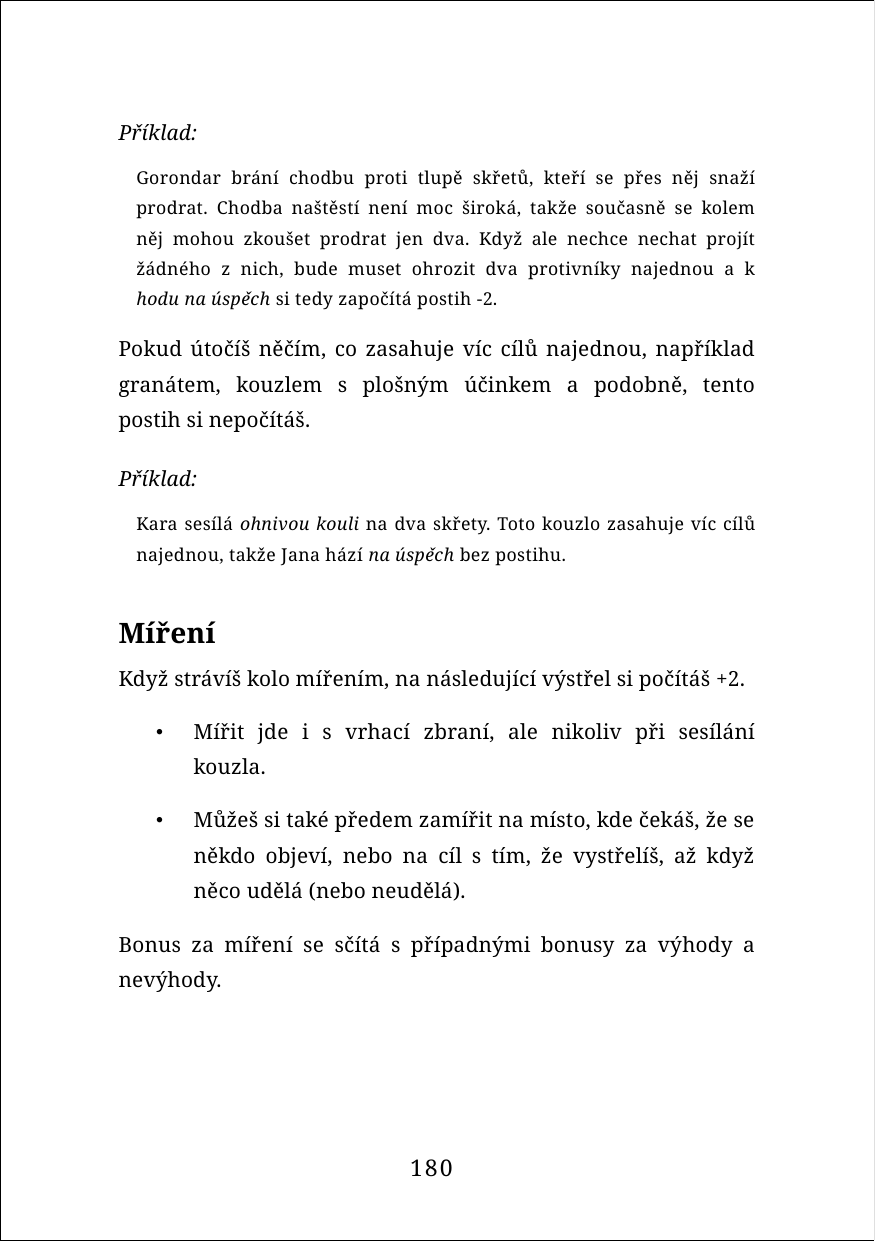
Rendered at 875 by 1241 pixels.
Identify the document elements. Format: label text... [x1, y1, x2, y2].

text Bonus za míření se sčítá s případnými bonusy za výhody a nevýhody. [118, 930, 756, 994]
text Pokud útočíš něčím, co zasahuje víc cílů najednou, například granátem, kouzlem s plošným účinkem a podobně, tento postih si nepočítáš. [118, 334, 756, 434]
subtitle Míření [118, 613, 756, 652]
list Můžeš si také předem zamířit na místo, kde čekáš, že se někdo objeví, nebo na cíl s tím, že vystřelíš, až když něco udělá (nebo neudělá). [156, 806, 756, 905]
text Příklad: [118, 464, 756, 493]
text Když strávíš kolo mířením, na následující výstřel si počítáš +2. [118, 664, 756, 692]
text Příklad: [118, 118, 756, 147]
text Kara sesílá ohnivou kouli na dva skřety. Toto kouzlo zasahuje víc cílů najednou, takže Jana hází na úspěch bez postihu. [136, 512, 756, 566]
text Gorondar brání chodbu proti tlupě skřetů, kteří se přes něj snaží prodrat. Chodba naštěstí není moc široká, takže současně se kolem něj mohou zkoušet prodrat jen dva. Když ale nechce nechat projít žádného z nich, bude muset ohrozit dva protivníky najednou a k hodu na úspěch si tedy započítá postih -2. [136, 166, 756, 311]
list Mířit jde i s vrhací zbraní, ale nikoliv při sesílání kouzla. [156, 717, 756, 781]
